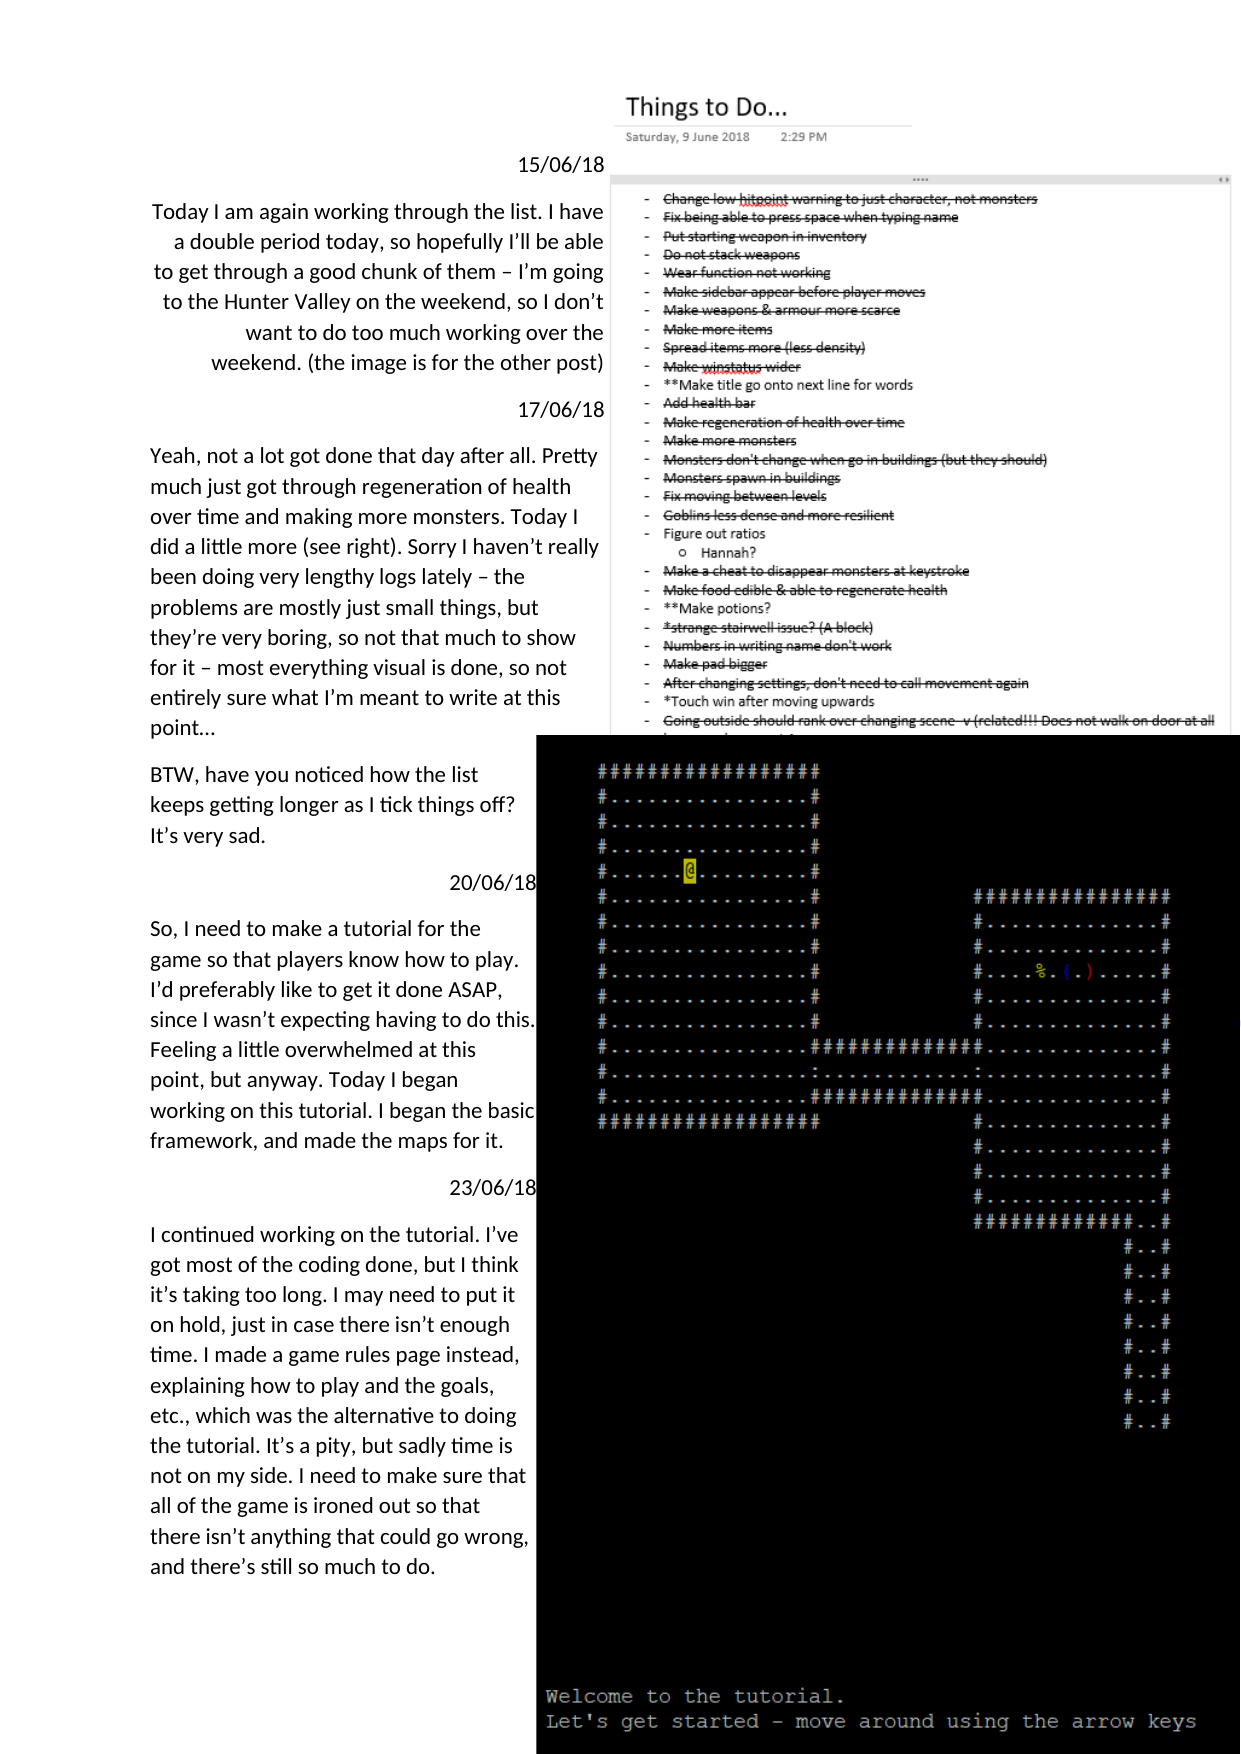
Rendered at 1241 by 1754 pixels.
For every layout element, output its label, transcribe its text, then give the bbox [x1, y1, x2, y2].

text 17/06/18 [150, 395, 604, 423]
text 15/06/18 [150, 150, 604, 178]
text 23/06/18 [150, 1173, 536, 1201]
text So, I need to make a tutorial for the game so that players know how to play. I’d preferably like to get it done ASAP, since I wasn’t expecting having to do this. Feeling a little overwhelmed at this point, but anyway. Today I began working on this tutorial. I began the basic framework, and made the maps for it. [150, 914, 536, 1154]
text Yeah, not a lot got done that day after all. Pretty much just got through regeneration of health over time and making more monsters. Today I did a little more (see right). Sorry I haven’t really been doing very lengthy logs lately – the problems are mostly just small things, but they’re very boring, so not that much to show for it – most everything visual is done, so not entirely sure what I’m meant to write at this point… [150, 442, 604, 742]
text 20/06/18 [150, 868, 536, 896]
text BTW, have you noticed how the list keeps getting longer as I tick things off? It’s very sad. [150, 760, 536, 849]
text I continued working on the tutorial. I’ve got most of the coding done, but I think it’s taking too long. I may need to put it on hold, just in case there isn’t enough time. I made a game rules page instead, explaining how to play and the goals, etc., which was the alternative to doing the tutorial. It’s a pity, but sadly time is not on my side. I need to make sure that all of the game is ironed out so that there isn’t anything that could go wrong, and there’s still so much to do. [150, 1220, 536, 1580]
text Today I am again working through the list. I have a double period today, so hopefully I’ll be able to get through a good chunk of them – I’m going to the Hunter Valley on the weekend, so I don’t want to do too much working over the weekend. (the image is for the other post) [150, 197, 604, 376]
picture [536, 88, 1241, 1754]
